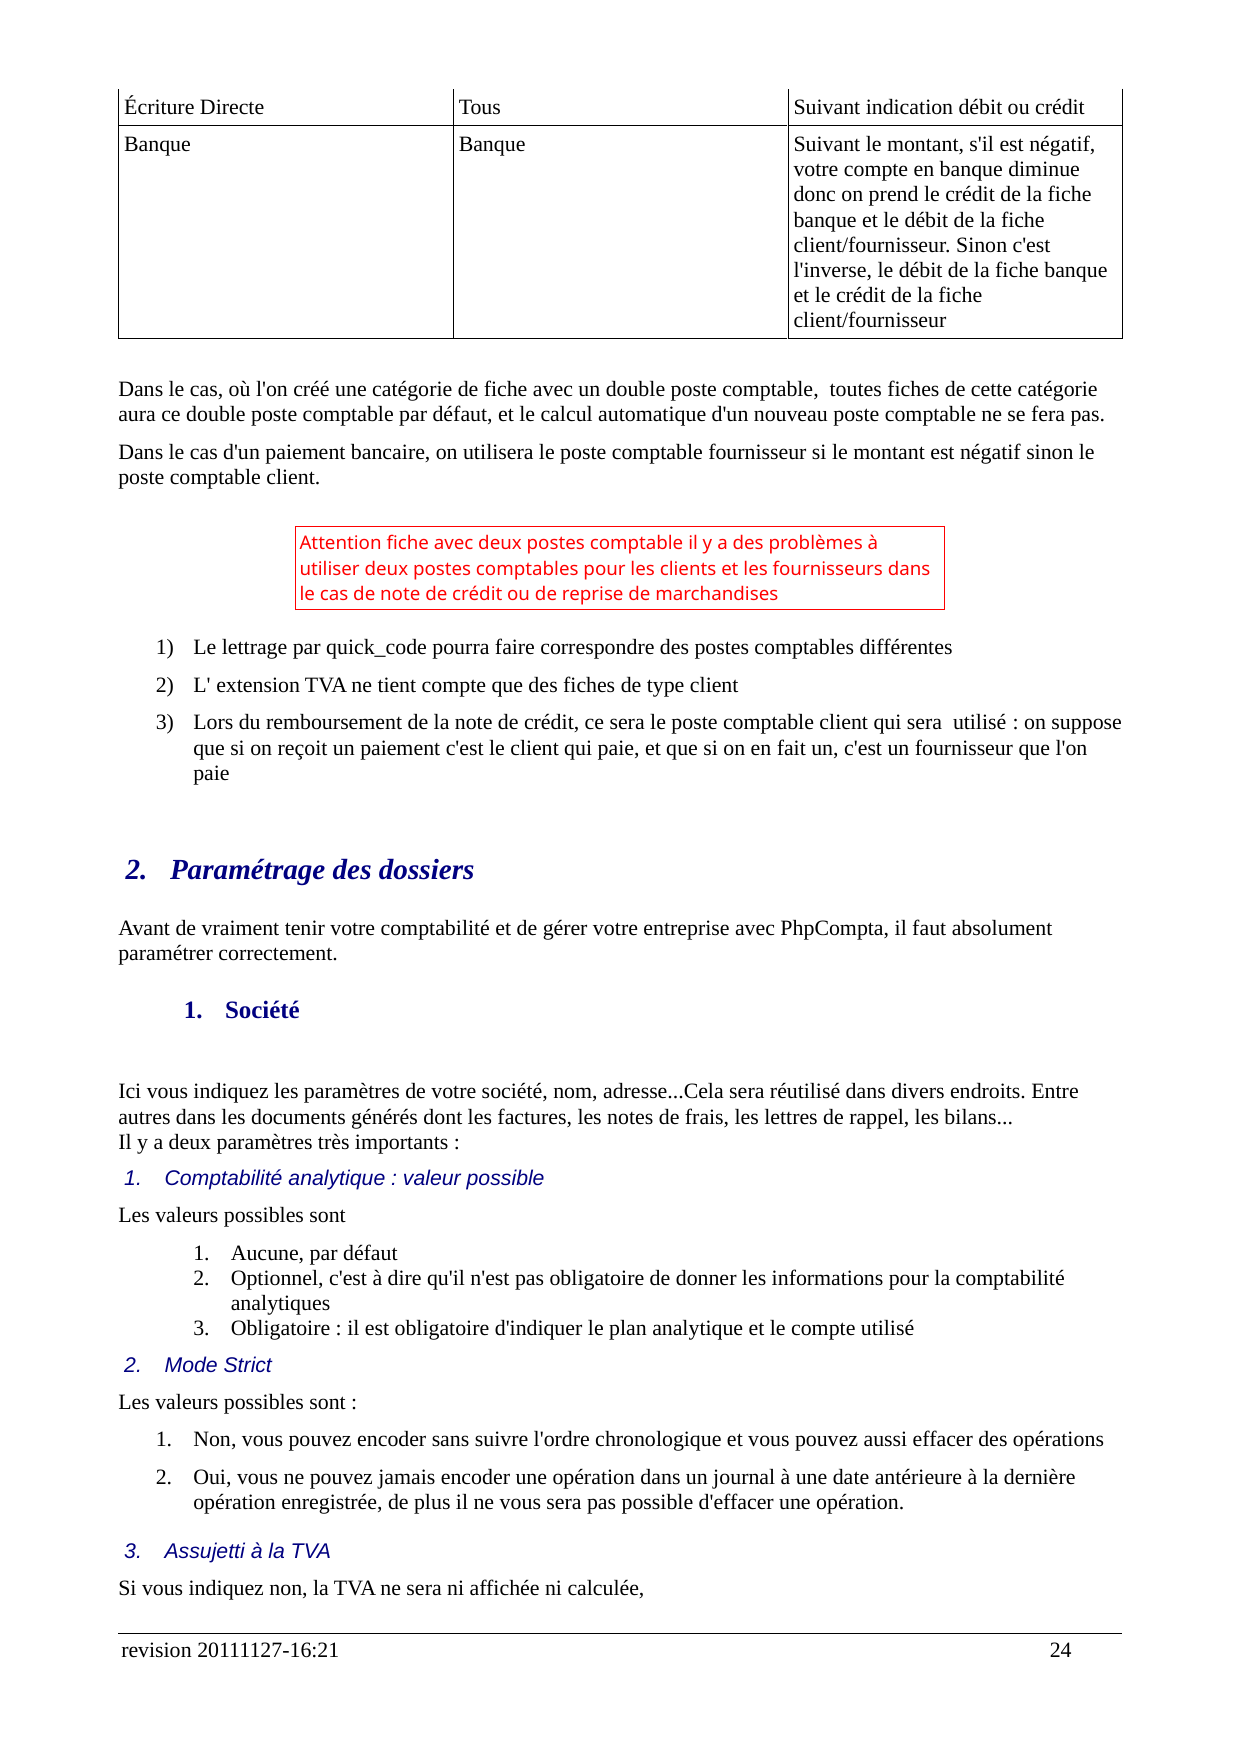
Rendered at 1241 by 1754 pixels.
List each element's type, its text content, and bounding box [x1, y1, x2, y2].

table_cell Banque [454, 126, 787, 338]
text Attention fiche avec deux postes comptable il y a des problèmes à utiliser deux postes comptables pour les clients et les fournisseurs dans le cas de note de crédit ou de reprise de marchandises [296, 527, 944, 609]
list Lors du remboursement de la note de crédit, ce sera le poste comptable client qui sera utilisé : on suppose que si on reçoit un paiement c'est le client qui paie, et que si on en fait un, c'est un fournisseur que l'on paie [156, 709, 1122, 785]
list Le lettrage par quick_code pourra faire correspondre des postes comptables différentes [156, 634, 1122, 659]
list Optionnel, c'est à dire qu'il n'est pas obligatoire de donner les informations pour la comptabilité analytiques [193, 1265, 1122, 1315]
text Avant de vraiment tenir votre comptabilité et de gérer votre entreprise avec PhpCompta, il faut absolument paramétrer correctement. [118, 915, 1122, 966]
subtitle Mode Strict [118, 1352, 1122, 1377]
subtitle Paramétrage des dossiers [118, 852, 1122, 886]
text Dans le cas d'un paiement bancaire, on utilisera le poste comptable fournisseur si le montant est négatif sinon le poste comptable client. [118, 439, 1122, 489]
list Obligatoire : il est obligatoire d'indiquer le plan analytique et le compte utilisé [193, 1315, 1122, 1341]
list L' extension TVA ne tient compte que des fiches de type client [156, 672, 1122, 697]
text Les valeurs possibles sont [118, 1202, 1122, 1227]
subtitle Comptabilité analytique : valeur possible [118, 1166, 1122, 1190]
subtitle Assujetti à la TVA [118, 1539, 1122, 1563]
table_cell Suivant le montant, s'il est négatif, votre compte en banque diminue donc on prend le crédit de la fiche banque et le débit de la fiche client/fournisseur. Sinon c'est l'inverse, le débit de la fiche banque et le crédit de la fiche client/fournisseur [789, 126, 1122, 338]
table_cell Banque [119, 126, 453, 338]
list Non, vous pouvez encoder sans suivre l'ordre chronologique et vous pouvez aussi effacer des opérations [156, 1426, 1122, 1452]
list Oui, vous ne pouvez jamais encoder une opération dans un journal à une date antérieure à la dernière opération enregistrée, de plus il ne vous sera pas possible d'effacer une opération. [156, 1464, 1122, 1514]
table_cell Écriture Directe [119, 89, 453, 125]
text Dans le cas, où l'on créé une catégorie de fiche avec un double poste comptable, toutes fiches de cette catégorie aura ce double poste comptable par défaut, et le calcul automatique d'un nouveau poste comptable ne se fera pas. [118, 376, 1122, 427]
text Les valeurs possibles sont : [118, 1389, 1122, 1414]
text Ici vous indiquez les paramètres de votre société, nom, adresse...Cela sera réutilisé dans divers endroits. Entre autres dans les documents générés dont les factures, les notes de frais, les lettres de rappel, les bilans... [118, 1078, 1122, 1129]
table_cell Tous [454, 89, 787, 125]
text Il y a deux paramètres très importants : [118, 1129, 1122, 1154]
table_cell Suivant indication débit ou crédit [789, 89, 1122, 125]
list Aucune, par défaut [193, 1240, 1122, 1265]
text Si vous indiquez non, la TVA ne sera ni affichée ni calculée, [118, 1575, 1122, 1600]
subtitle Société [177, 995, 1122, 1024]
